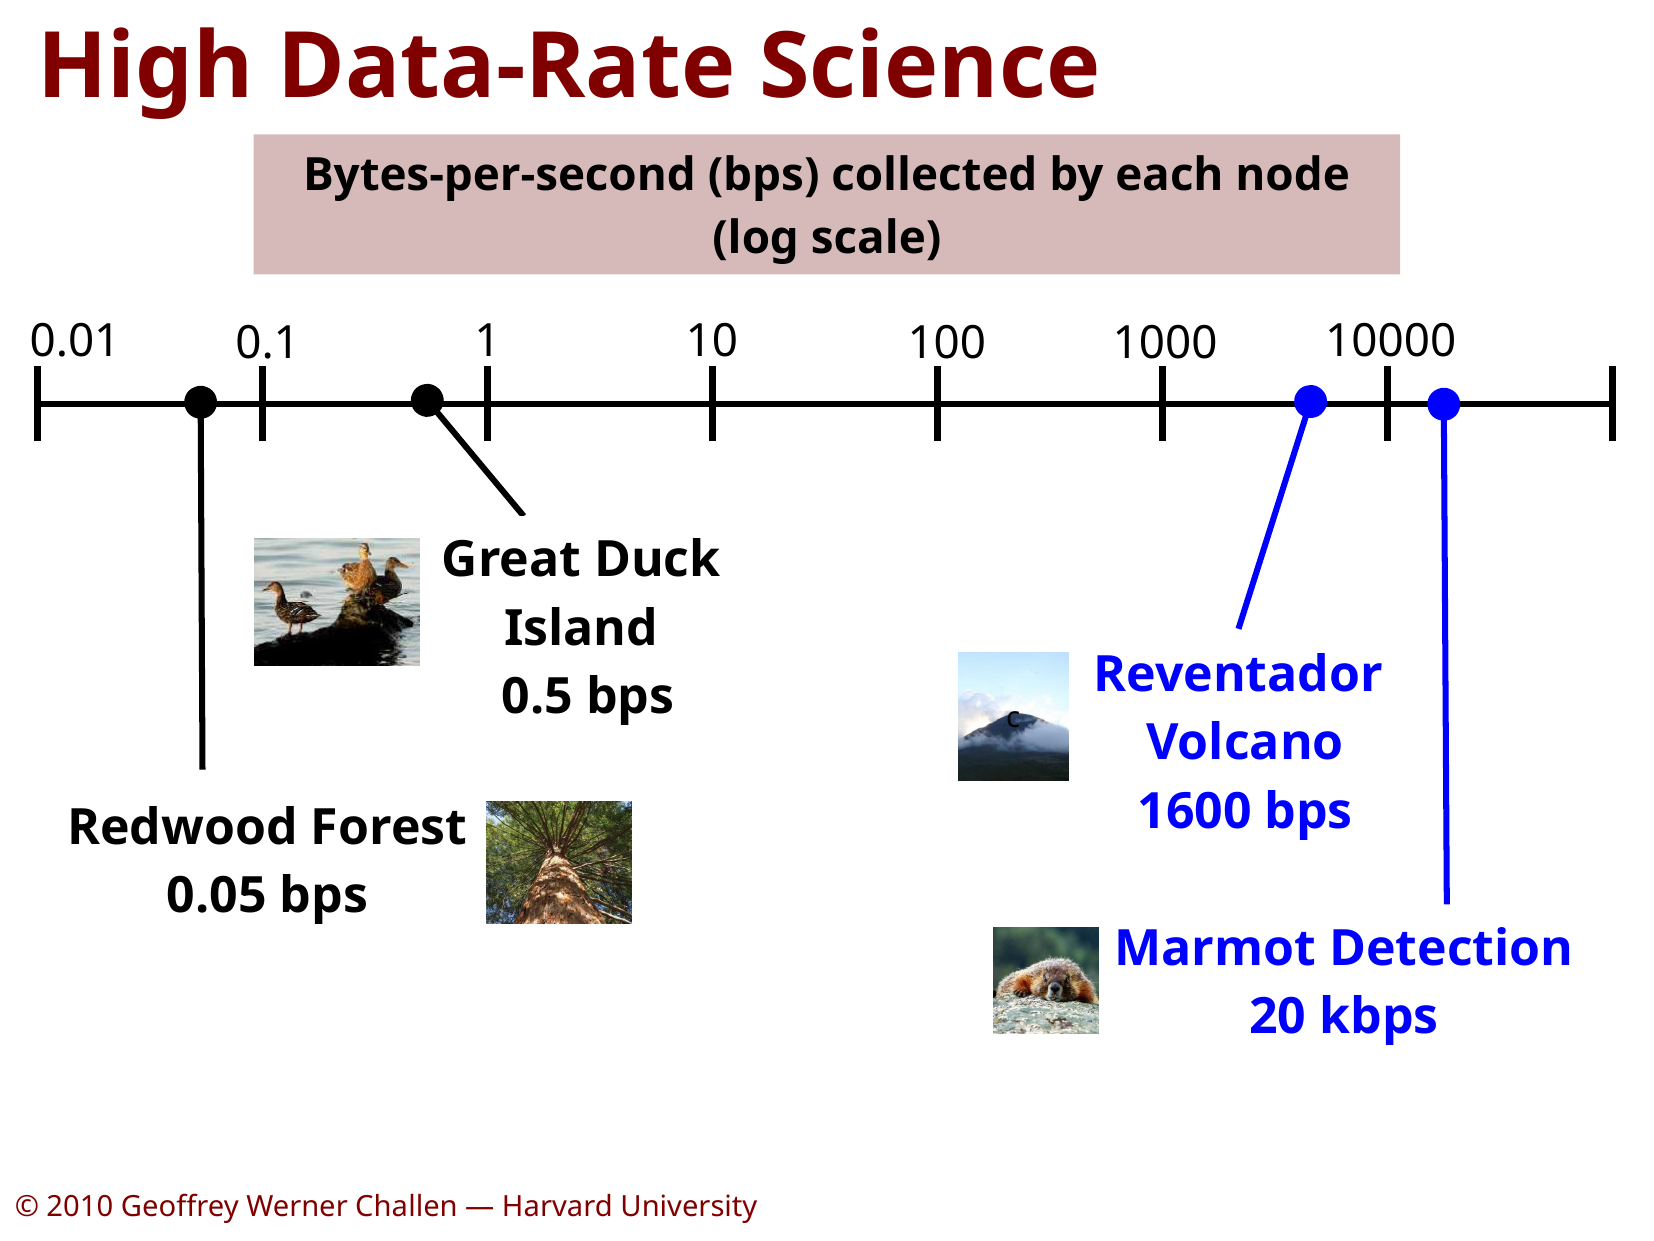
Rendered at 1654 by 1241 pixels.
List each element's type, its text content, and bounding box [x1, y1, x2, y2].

text_box Redwood Forest 0.05 bps [36, 783, 498, 916]
picture [993, 927, 1099, 1034]
text_box 1000 [1090, 301, 1241, 371]
text_box 0.1 [211, 301, 324, 371]
text_box Great Duck Island 0.5 bps [275, 516, 901, 708]
text_box 100 [878, 301, 1015, 371]
text_box Bytes-per-second (bps) collected by each node (log scale) [253, 135, 1401, 274]
text_box 0.01 [0, 300, 151, 371]
text_box 1 [450, 300, 526, 369]
picture [254, 538, 420, 666]
title High Data-Rate Science [37, 8, 1613, 117]
picture [486, 801, 632, 924]
text_box Reventador Volcano 1600 bps [1053, 630, 1438, 822]
text_box 10 [655, 300, 769, 369]
text_box 10000 [1297, 300, 1485, 369]
picture [958, 652, 1069, 781]
text_box Marmot Detection 20 kbps [1061, 904, 1627, 1037]
